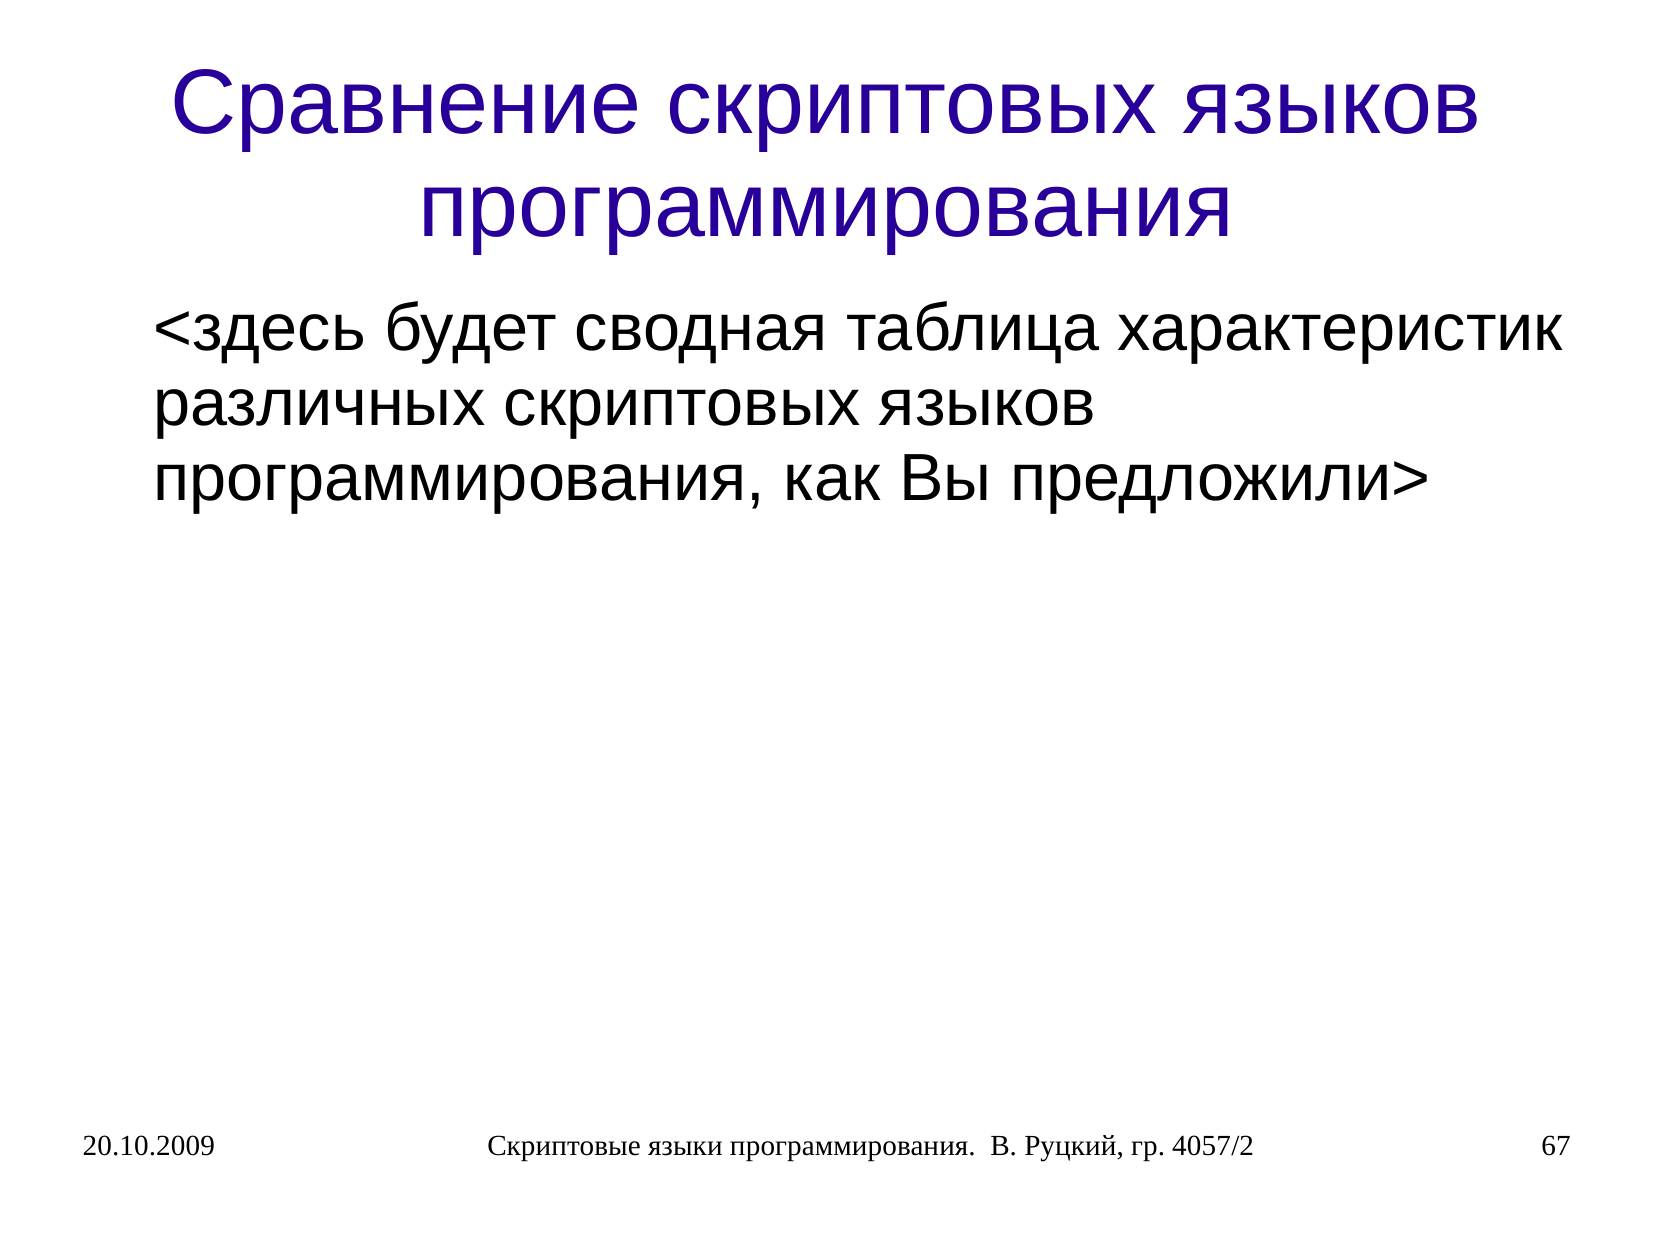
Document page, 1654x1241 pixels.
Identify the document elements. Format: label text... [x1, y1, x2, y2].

title Сравнение скриптовых языков программирования [82, 50, 1571, 256]
list <здесь будет сводная таблица характеристик различных скриптовых языков программирования, как Вы предложили> [82, 290, 1571, 1109]
